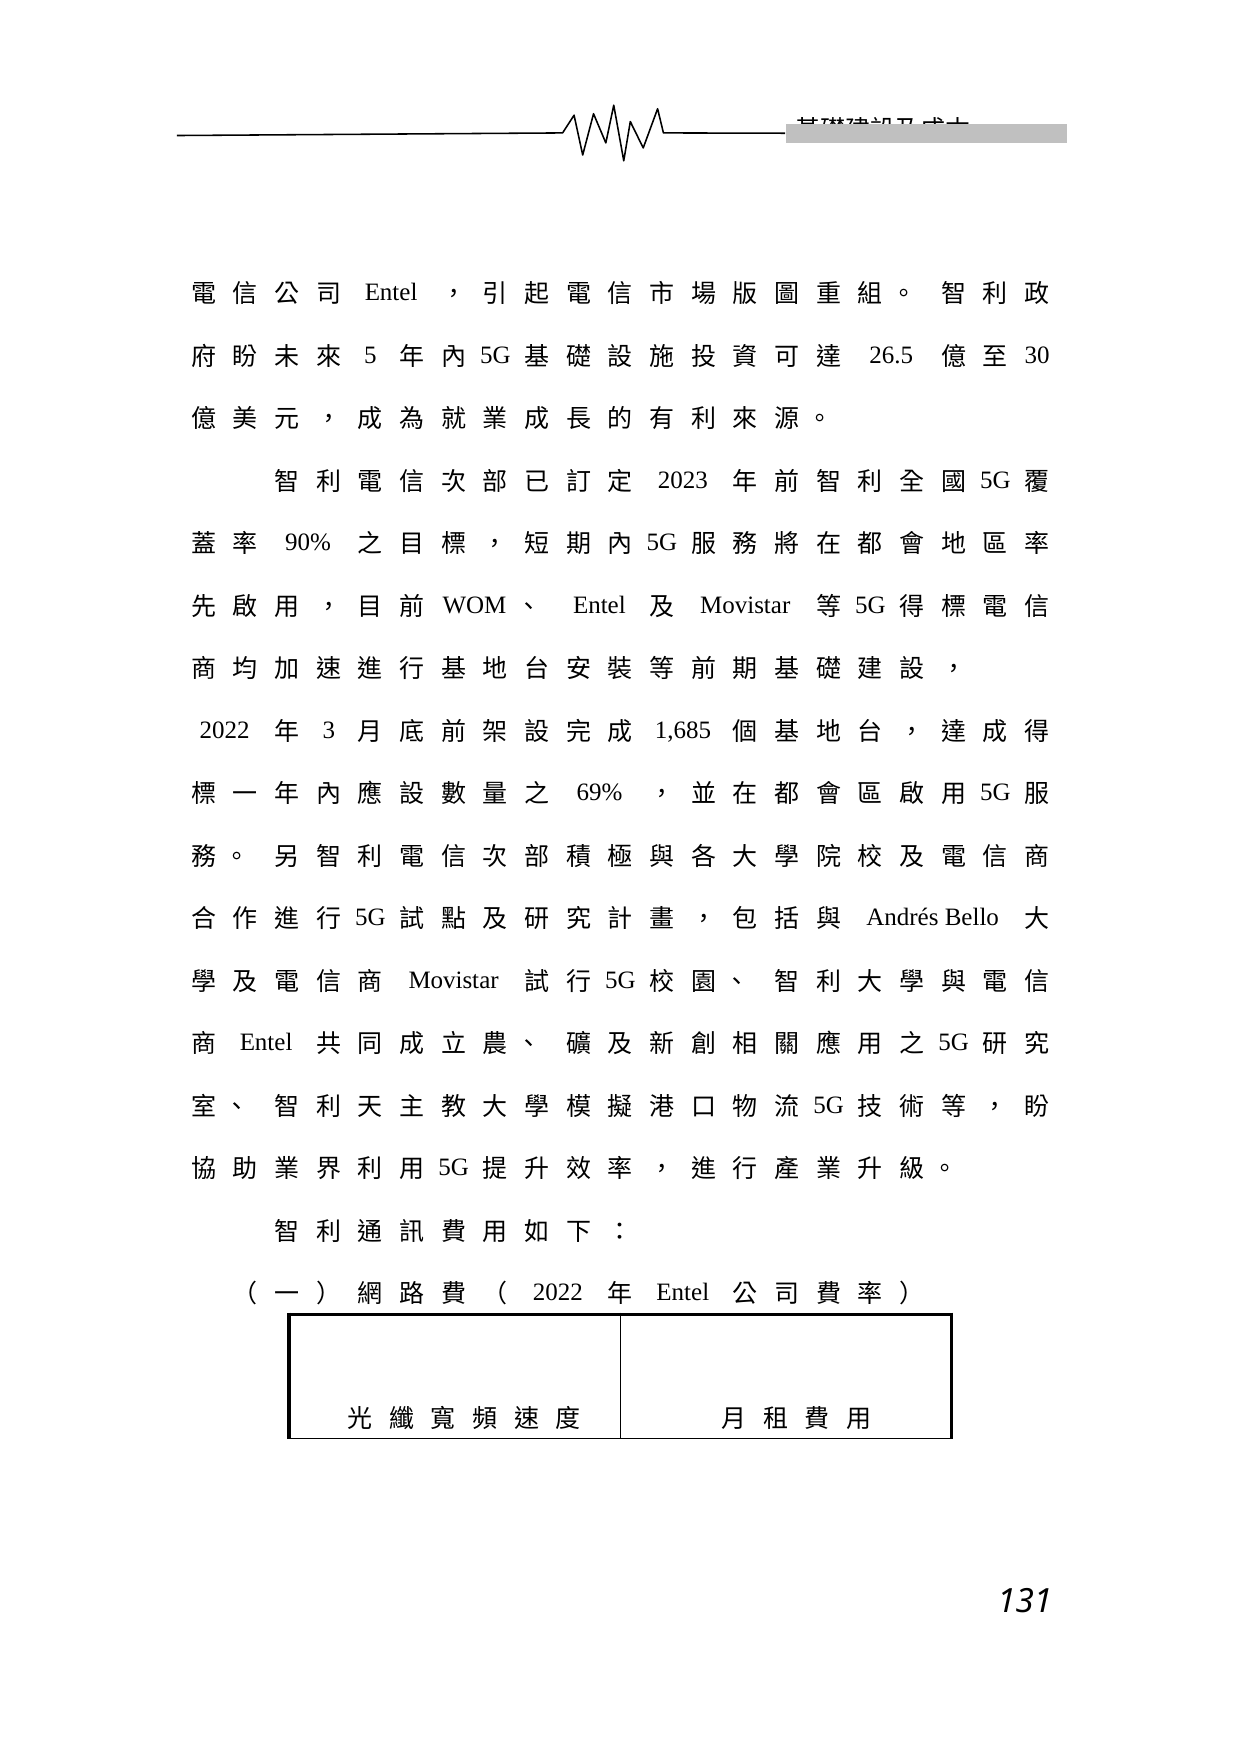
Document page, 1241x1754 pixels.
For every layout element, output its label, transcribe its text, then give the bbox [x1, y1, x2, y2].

text 智利通訊費用如下： [183, 1188, 1058, 1250]
text （一）網路費（2022年Entel公司費率） [207, 1250, 1058, 1313]
text 電信公司Entel，引起電信市場版圖重組。智利政府盼未來5年內5G基礎設施投資可達26.5億至30億美元，成為就業成長的有利來源。 [183, 250, 1058, 438]
table_header 光纖寬頻速度 [291, 1316, 620, 1438]
table_header 月租費用 [621, 1316, 950, 1438]
text 智利電信次部已訂定2023年前智利全國5G覆蓋率90%之目標，短期內5G服務將在都會地區率先啟用，目前WOM、Entel及Movistar等5G得標電信商均加速進行基地台安裝等前期基礎建設， 2022年3月底前架設完成1,685個基地台，達成得標一年內應設數量之69%，並在都會區啟用5G服務。另智利電信次部積極與各大學院校及電信商合作進行5G試點及研究計畫，包括與Andrés Bello大學及電信商Movistar試行5G校園、智利大學與電信商Entel共同成立農、礦及新創相關應用之5G研究室、智利天主教大學模擬港口物流5G技術等，盼協助業界利用5G提升效率，進行產業升級。 [183, 438, 1058, 1188]
